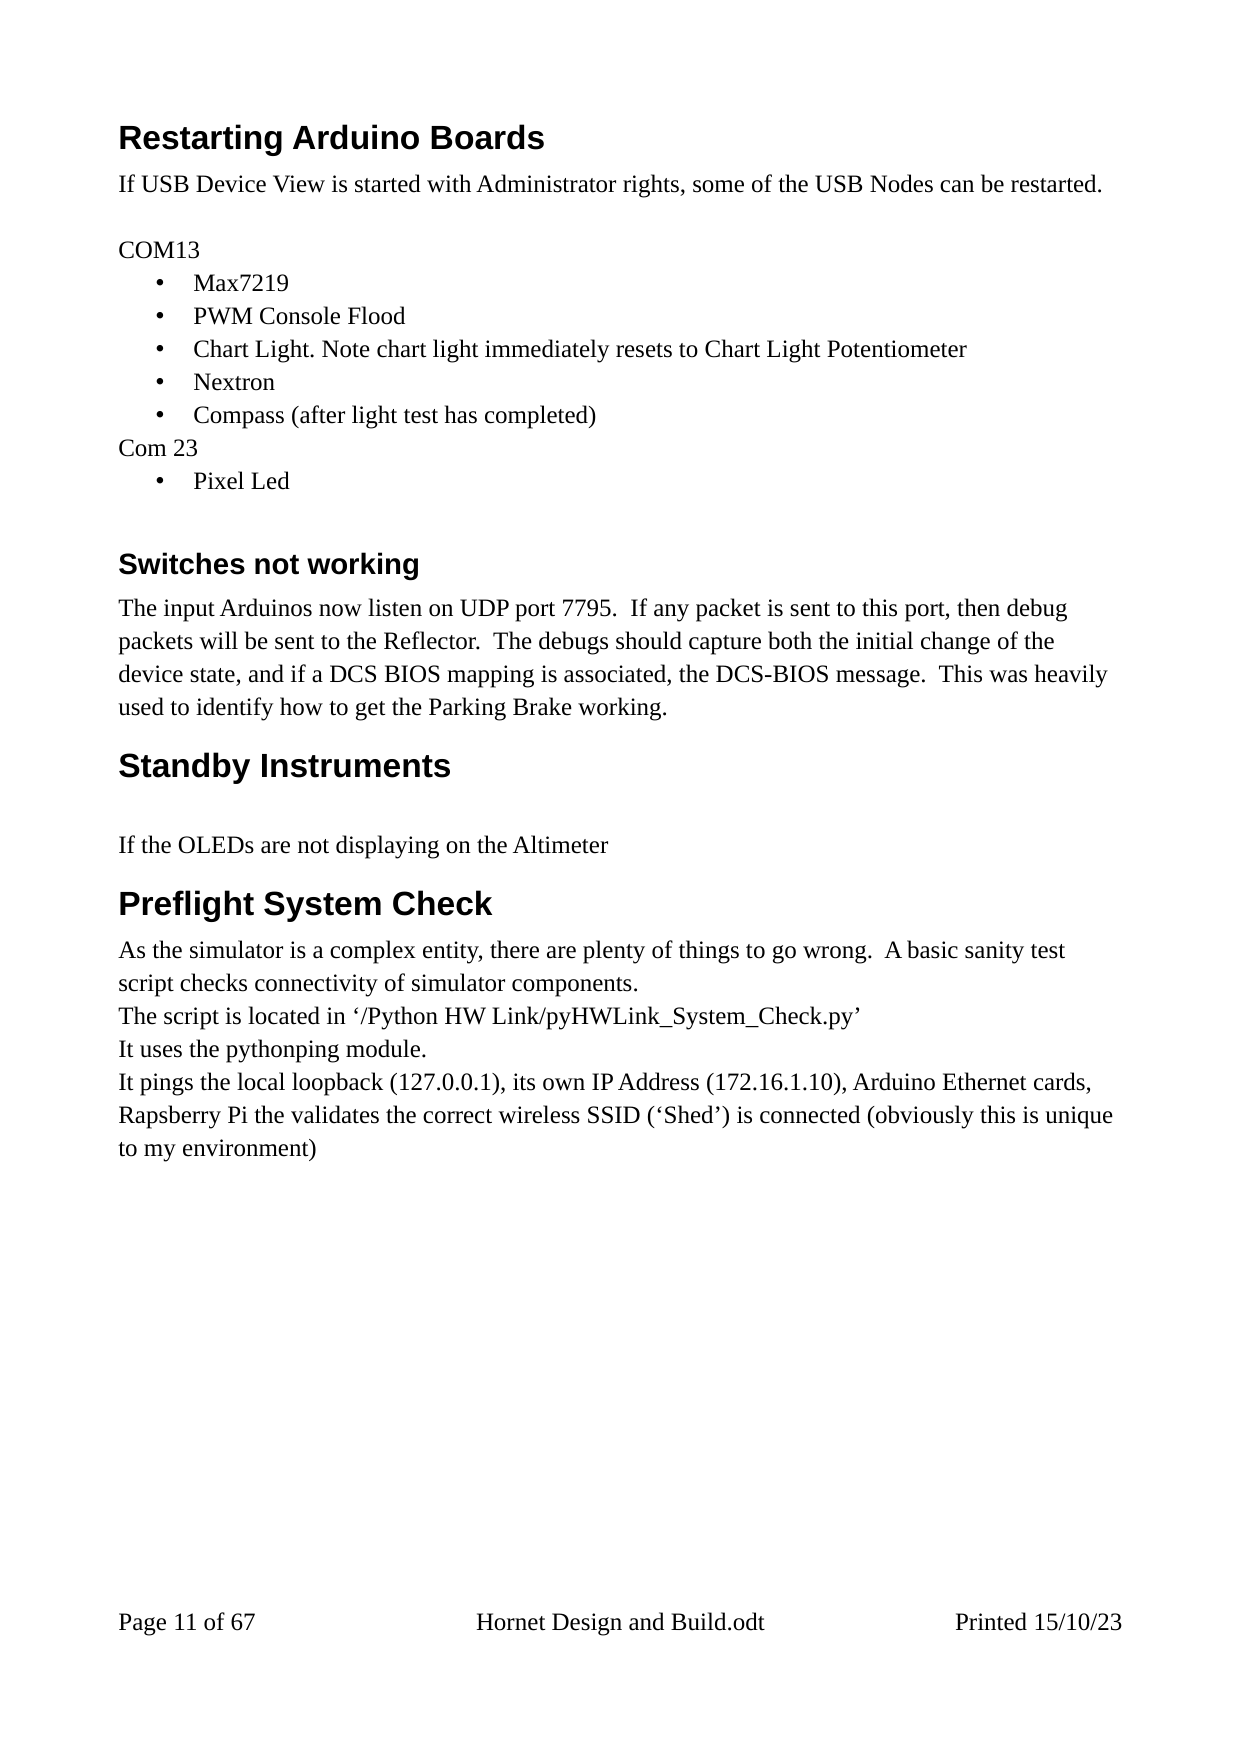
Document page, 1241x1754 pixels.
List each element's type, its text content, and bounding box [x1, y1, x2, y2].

subtitle Restarting Arduino Boards [118, 118, 1122, 157]
list Compass (after light test has completed) [156, 400, 1122, 429]
subtitle Preflight System Check [118, 884, 1122, 923]
text The input Arduinos now listen on UDP port 7795. If any packet is sent to this port, then debug packets will be sent to the Reflector. The debugs should capture both the initial change of the device state, and if a DCS BIOS mapping is associated, the DCS-BIOS message. This was heavily used to identify how to get the Parking Brake working. [118, 593, 1122, 721]
subtitle Switches not working [118, 547, 1122, 581]
text The script is located in ‘/Python HW Link/pyHWLink_System_Check.py’ [118, 1001, 1122, 1030]
text As the simulator is a complex entity, there are plenty of things to go wrong. A basic sanity test script checks connectivity of simulator components. [118, 935, 1122, 997]
list PWM Console Flood [156, 301, 1122, 330]
text If USB Device View is started with Administrator rights, some of the USB Nodes can be restarted. [118, 169, 1122, 198]
subtitle Standby Instruments [118, 746, 1122, 785]
text It pings the local loopback (127.0.0.1), its own IP Address (172.16.1.10), Arduino Ethernet cards, Rapsberry Pi the validates the correct wireless SSID (‘Shed’) is connected (obviously this is unique to my environment) [118, 1067, 1122, 1162]
text If the OLEDs are not displaying on the Altimeter [118, 830, 1122, 859]
text It uses the pythonping module. [118, 1034, 1122, 1063]
list Pixel Led [156, 466, 1122, 495]
list Chart Light. Note chart light immediately resets to Chart Light Potentiometer [156, 334, 1122, 363]
list Max7219 [156, 268, 1122, 297]
text Com 23 [118, 433, 1122, 462]
text COM13 [118, 235, 1122, 264]
list Nextron [156, 367, 1122, 396]
